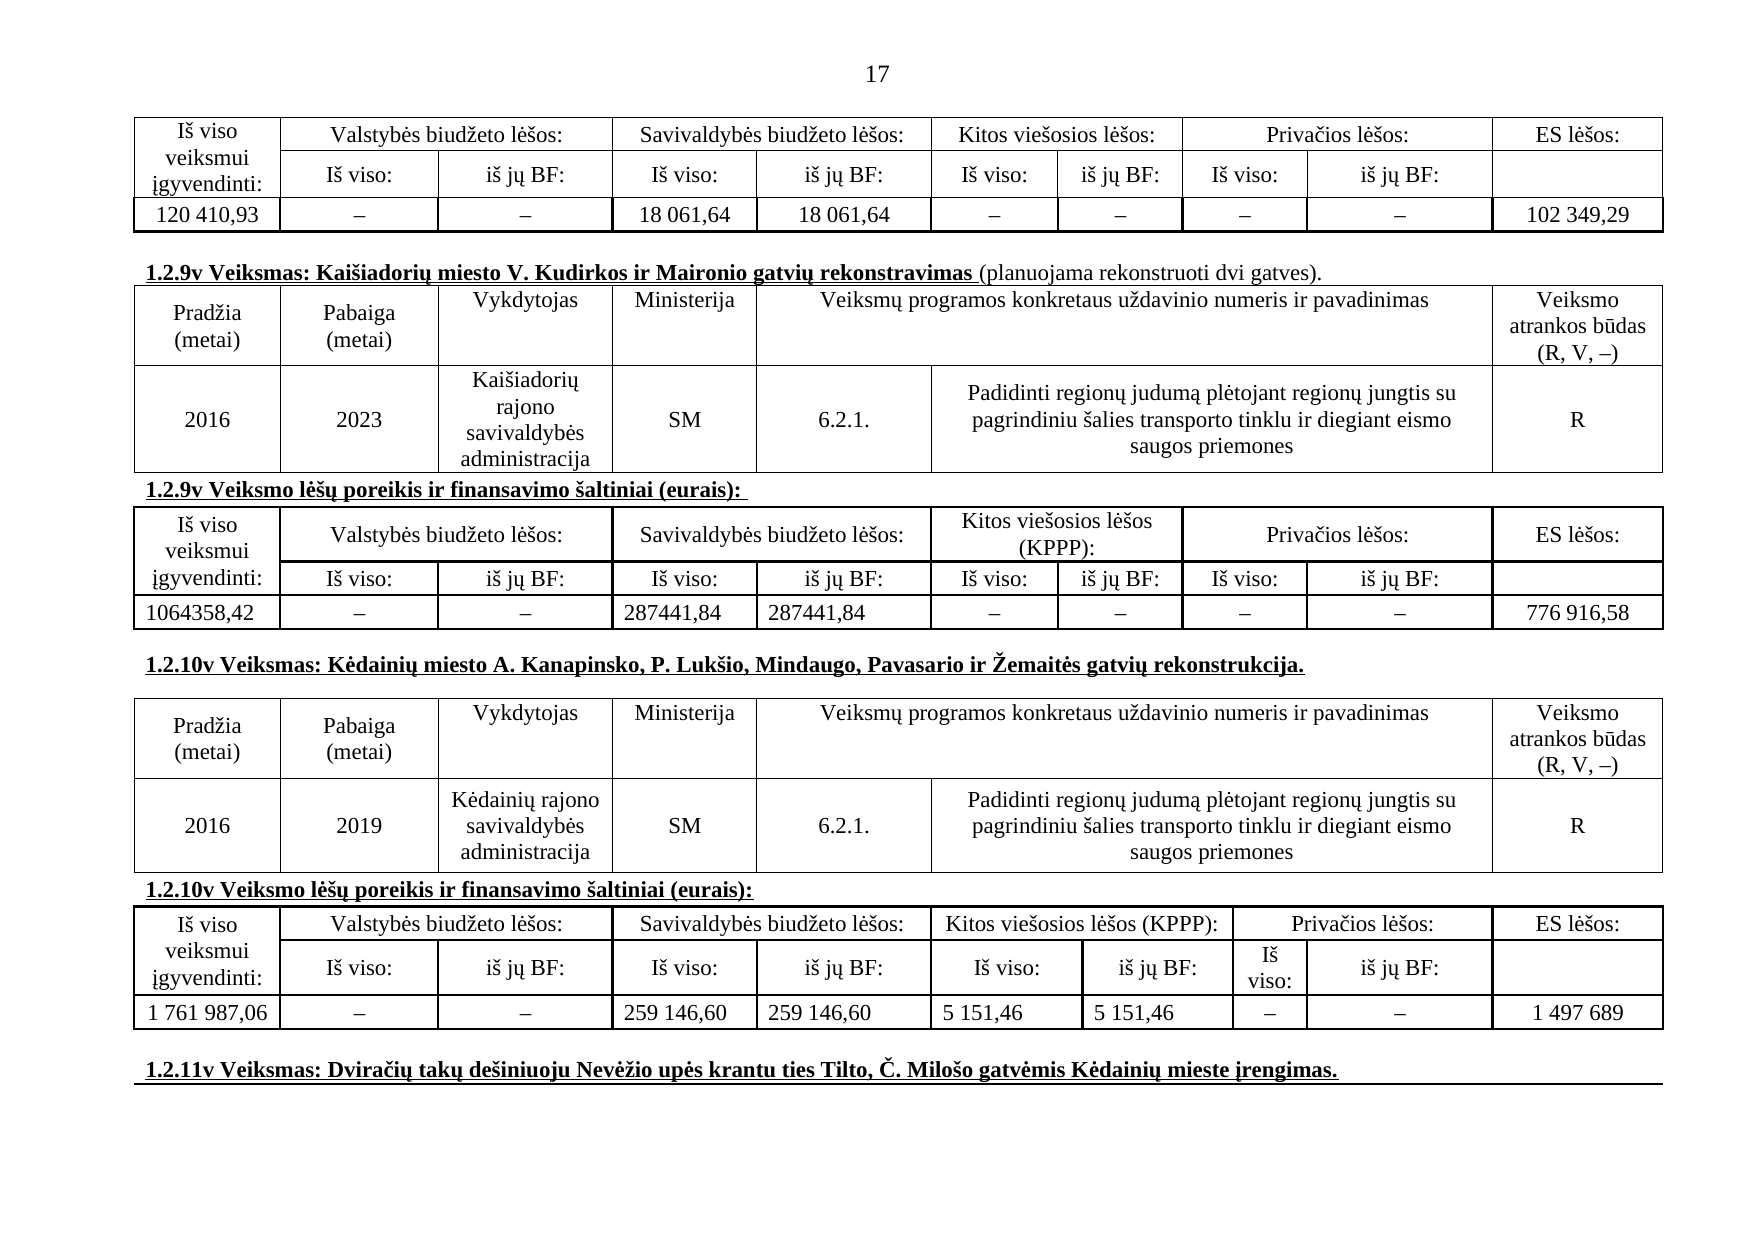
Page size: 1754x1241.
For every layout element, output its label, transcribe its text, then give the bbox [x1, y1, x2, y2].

table_cell iš jų BF: [1308, 941, 1491, 994]
table_cell [128, 905, 133, 939]
table_cell Iš viso: [1234, 941, 1306, 994]
table_cell [128, 197, 133, 230]
table_cell [128, 506, 133, 560]
table_cell [1664, 905, 1692, 939]
table_cell Privačios lėšos: [1183, 118, 1492, 150]
table_cell iš jų BF: [439, 563, 611, 594]
table_cell 5 151,46 [932, 996, 1081, 1028]
table_cell 18 061,64 [614, 198, 756, 230]
table_cell [128, 939, 133, 994]
table_cell SM [613, 366, 756, 472]
table_cell [1663, 230, 1692, 285]
table_cell Kitos viešosios lėšos (KPPP): [932, 508, 1181, 560]
table_cell Iš viso: [932, 563, 1057, 594]
table_cell Kitos viešosios lėšos: [932, 118, 1182, 150]
table_cell Valstybės biudžeto lėšos: [281, 118, 612, 150]
table_cell [128, 365, 134, 472]
table_cell Valstybės biudžeto lėšos: [281, 508, 611, 560]
table_cell Iš viso veiksmui įgyvendinti: [135, 508, 279, 594]
table_cell [1493, 151, 1662, 197]
table_cell – [1184, 198, 1306, 230]
table_cell – [1234, 996, 1306, 1028]
table_cell 259 146,60 [614, 996, 756, 1028]
table_cell Veiksmo atrankos būdas (R, V, –) [1493, 699, 1662, 778]
table_cell [128, 230, 134, 285]
table_cell Iš viso: [932, 941, 1081, 994]
table_cell Iš viso: [1183, 151, 1307, 197]
table_cell Veiksmų programos konkretaus uždavinio numeris ir pavadinimas [757, 699, 1492, 778]
table_cell iš jų BF: [758, 941, 930, 994]
table_cell Savivaldybės biudžeto lėšos: [613, 118, 931, 150]
table_cell [1663, 628, 1692, 698]
table_cell [1494, 941, 1662, 994]
table_cell – [932, 198, 1057, 230]
table_cell Iš viso: [281, 563, 437, 594]
table_cell [128, 472, 134, 506]
table_cell [128, 560, 133, 594]
table_cell 1.2.10v Veiksmas: Kėdainių miesto A. Kanapinsko, P. Lukšio, Mindaugo, Pavasario ir Žemaitės gatvių rekonstrukcija. [134, 630, 1663, 698]
table_cell Ministerija [613, 286, 756, 365]
table_cell R [1493, 779, 1662, 872]
table_cell iš jų BF: [1058, 151, 1182, 197]
table_cell iš jų BF: [1059, 563, 1181, 594]
table_cell Pradžia (metai) [135, 286, 280, 365]
table_cell – [1308, 596, 1491, 628]
table_cell Iš viso: [1184, 563, 1306, 594]
table_cell – [1059, 198, 1181, 230]
table_cell iš jų BF: [757, 151, 931, 197]
table_cell Iš viso: [613, 151, 756, 197]
table_cell 1064358,42 [135, 596, 279, 628]
table_cell Iš viso: [281, 941, 437, 994]
table_cell 1.2.9v Veiksmo lėšų poreikis ir finansavimo šaltiniai (eurais): [134, 473, 1663, 506]
table_cell Kitos viešosios lėšos (KPPP): [932, 908, 1232, 939]
table_cell 2023 [281, 366, 438, 472]
table_cell SM [613, 779, 756, 872]
table_cell – [932, 596, 1057, 628]
table_cell Savivaldybės biudžeto lėšos: [614, 908, 930, 939]
table_cell Veiksmo atrankos būdas (R, V, –) [1493, 286, 1662, 365]
table_cell [1663, 1028, 1692, 1082]
table_cell [1664, 506, 1692, 560]
table_cell [128, 594, 133, 628]
table_cell 287441,84 [758, 596, 930, 628]
table_cell – [1308, 198, 1491, 230]
table_cell 1 761 987,06 [135, 996, 279, 1028]
table_cell iš jų BF: [439, 941, 611, 994]
table_cell ES lėšos: [1494, 908, 1662, 939]
table_cell [1663, 872, 1692, 905]
table_cell Padidinti regionų judumą plėtojant regionų jungtis su pagrindiniu šalies transporto tinklu ir diegiant eismo saugos priemones [932, 366, 1492, 472]
table_cell [1664, 560, 1692, 594]
table_cell [1663, 698, 1692, 778]
table_cell 1 497 689 [1494, 996, 1662, 1028]
table_cell 6.2.1. [757, 366, 931, 472]
table_cell ES lėšos: [1493, 118, 1662, 150]
table_cell [128, 117, 134, 150]
table_cell Privačios lėšos: [1234, 908, 1491, 939]
table_cell R [1493, 366, 1662, 472]
table_cell Pabaiga (metai) [281, 699, 438, 778]
table_cell iš jų BF: [758, 563, 930, 594]
table_cell Kėdainių rajono savivaldybės administracija [439, 779, 612, 872]
table_cell Pabaiga (metai) [281, 286, 438, 365]
table_cell Iš viso: [281, 151, 438, 197]
table_cell [1494, 563, 1662, 594]
table_cell 2016 [135, 366, 280, 472]
table_cell [1663, 365, 1692, 472]
table_cell Iš viso: [614, 941, 756, 994]
table_cell 1.2.10v Veiksmo lėšų poreikis ir finansavimo šaltiniai (eurais): [134, 873, 1663, 905]
table_cell 2016 [135, 779, 280, 872]
table_cell 120 410,93 [135, 198, 279, 230]
table_cell – [281, 198, 437, 230]
table_cell [1664, 197, 1692, 230]
table_cell [128, 285, 134, 365]
table_cell iš jų BF: [1084, 941, 1232, 994]
table_cell 287441,84 [614, 596, 756, 628]
table_cell Savivaldybės biudžeto lėšos: [614, 508, 930, 560]
table_cell [128, 1028, 134, 1082]
table_cell 6.2.1. [757, 779, 931, 872]
table_cell – [1308, 996, 1491, 1028]
table_cell iš jų BF: [439, 151, 612, 197]
table_cell Pradžia (metai) [135, 699, 280, 778]
table_cell – [281, 996, 437, 1028]
table_cell 102 349,29 [1494, 198, 1662, 230]
table_cell 776 916,58 [1494, 596, 1662, 628]
table_cell 1.2.9v Veiksmas: Kaišiadorių miesto V. Kudirkos ir Maironio gatvių rekonstravimas (planuojama rekonstruoti dvi gatves). [134, 233, 1663, 285]
table_cell Iš viso veiksmui įgyvendinti: [135, 908, 279, 994]
table_cell [128, 778, 134, 872]
table_cell – [439, 596, 611, 628]
table_cell [1663, 472, 1692, 506]
table_cell [1663, 150, 1692, 197]
table_cell 5 151,46 [1084, 996, 1232, 1028]
table_cell 1.2.11v Veiksmas: Dviračių takų dešiniuoju Nevėžio upės krantu ties Tilto, Č. Milošo gatvėmis Kėdainių mieste įrengimas. [134, 1030, 1663, 1082]
table_cell [1663, 117, 1692, 150]
table_cell [1663, 285, 1692, 365]
table_cell [1664, 594, 1692, 628]
table_cell [128, 994, 133, 1028]
table_cell – [281, 596, 437, 628]
table_cell Veiksmų programos konkretaus uždavinio numeris ir pavadinimas [757, 286, 1492, 365]
table_cell Privačios lėšos: [1184, 508, 1491, 560]
table_cell Padidinti regionų judumą plėtojant regionų jungtis su pagrindiniu šalies transporto tinklu ir diegiant eismo saugos priemones [932, 779, 1492, 872]
table_cell 2019 [281, 779, 438, 872]
table_cell Vykdytojas [439, 286, 612, 365]
table_cell Ministerija [613, 699, 756, 778]
table_cell Vykdytojas [439, 699, 612, 778]
table_cell Kaišiadorių rajono savivaldybės administracija [439, 366, 612, 472]
table_cell [1664, 939, 1692, 994]
table_cell Iš viso: [932, 151, 1057, 197]
table_cell [1664, 994, 1692, 1028]
table_cell 259 146,60 [758, 996, 930, 1028]
table_cell iš jų BF: [1308, 563, 1491, 594]
table_cell [1663, 778, 1692, 872]
table_cell [128, 698, 134, 778]
table_cell 18 061,64 [758, 198, 930, 230]
table_cell Valstybės biudžeto lėšos: [281, 908, 611, 939]
table_cell ES lėšos: [1494, 508, 1662, 560]
table_cell – [439, 198, 611, 230]
table_cell iš jų BF: [1308, 151, 1492, 197]
table_cell – [439, 996, 611, 1028]
table_cell [128, 628, 134, 698]
table_cell [128, 872, 134, 905]
table_cell [128, 150, 134, 197]
table_cell – [1184, 596, 1306, 628]
table_cell Iš viso: [614, 563, 756, 594]
table_cell Iš viso veiksmui įgyvendinti: [135, 118, 280, 197]
table_cell – [1059, 596, 1181, 628]
